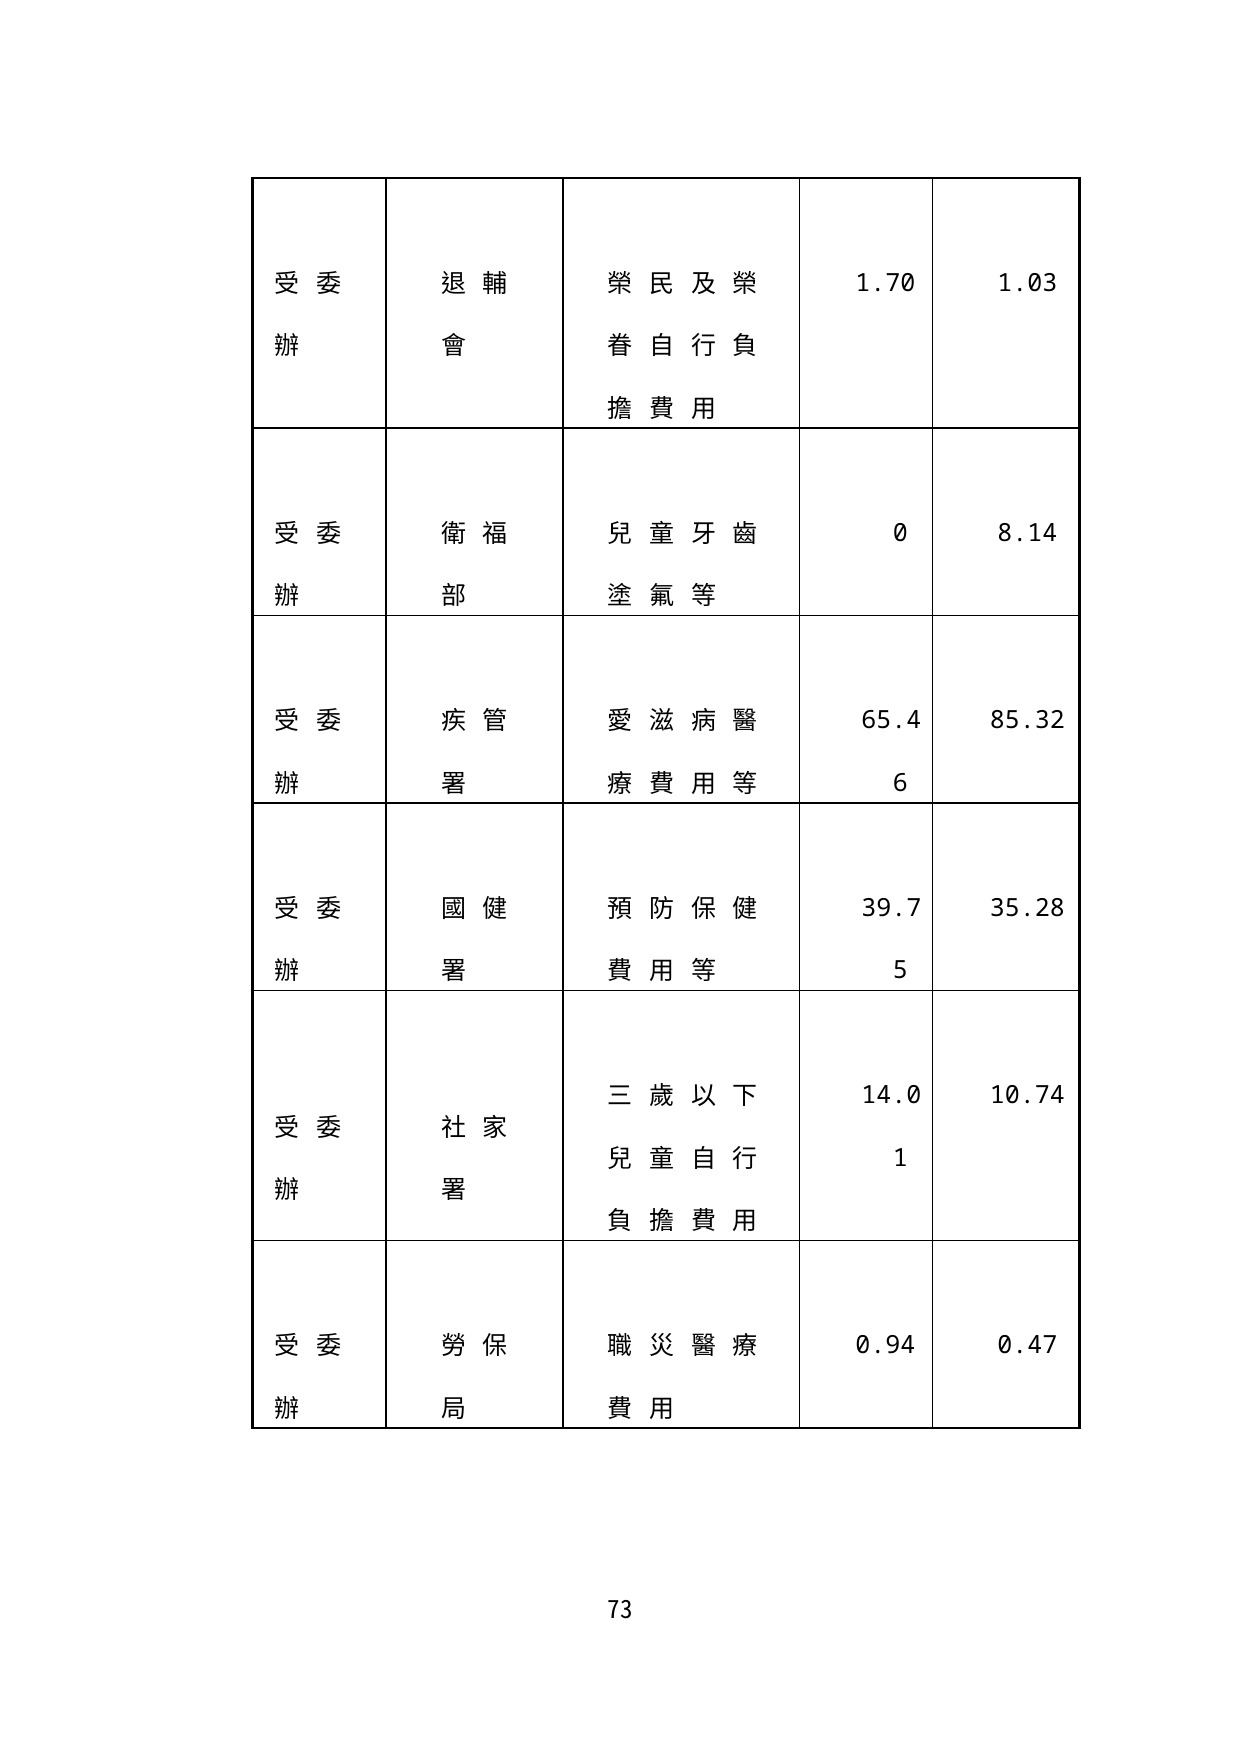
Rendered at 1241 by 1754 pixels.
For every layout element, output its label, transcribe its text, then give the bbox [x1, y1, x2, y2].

table_cell 受委辦 [254, 991, 385, 1240]
table_cell 受委辦 [254, 429, 385, 615]
table_cell 疾管署 [387, 616, 562, 802]
table_cell 職災醫療費用 [564, 1241, 799, 1427]
table_cell 10.74 [933, 991, 1078, 1240]
table_cell 0.47 [933, 1241, 1078, 1427]
table_cell 三歲以下兒童自行負擔費用 [564, 991, 799, 1240]
table_cell 受委辦 [254, 1241, 385, 1427]
table_cell 勞保局 [387, 1241, 562, 1427]
table_cell 受委辦 [254, 804, 385, 990]
table_cell 85.32 [933, 616, 1078, 802]
table_cell 榮民及榮眷自行負擔費用 [564, 179, 799, 427]
table_cell 受委辦 [254, 616, 385, 802]
table_cell 1.70 [800, 179, 932, 427]
table_cell 0.94 [800, 1241, 932, 1427]
table_cell 39.75 [800, 804, 932, 990]
table_cell 社家署 [387, 991, 562, 1240]
table_cell 35.28 [933, 804, 1078, 990]
table_cell 1.03 [933, 179, 1078, 427]
table_cell 兒童牙齒塗氟等 [564, 429, 799, 615]
table_cell 退輔會 [387, 179, 562, 427]
table_cell 8.14 [933, 429, 1078, 615]
table_cell 國健署 [387, 804, 562, 990]
table_cell 65.46 [800, 616, 932, 802]
table_cell 衛福部 [387, 429, 562, 615]
table_cell 14.01 [800, 991, 932, 1240]
table_cell 0 [800, 429, 932, 615]
table_cell 受委辦 [254, 179, 385, 427]
table_cell 愛滋病醫療費用等 [564, 616, 799, 802]
table_cell 預防保健費用等 [564, 804, 799, 990]
